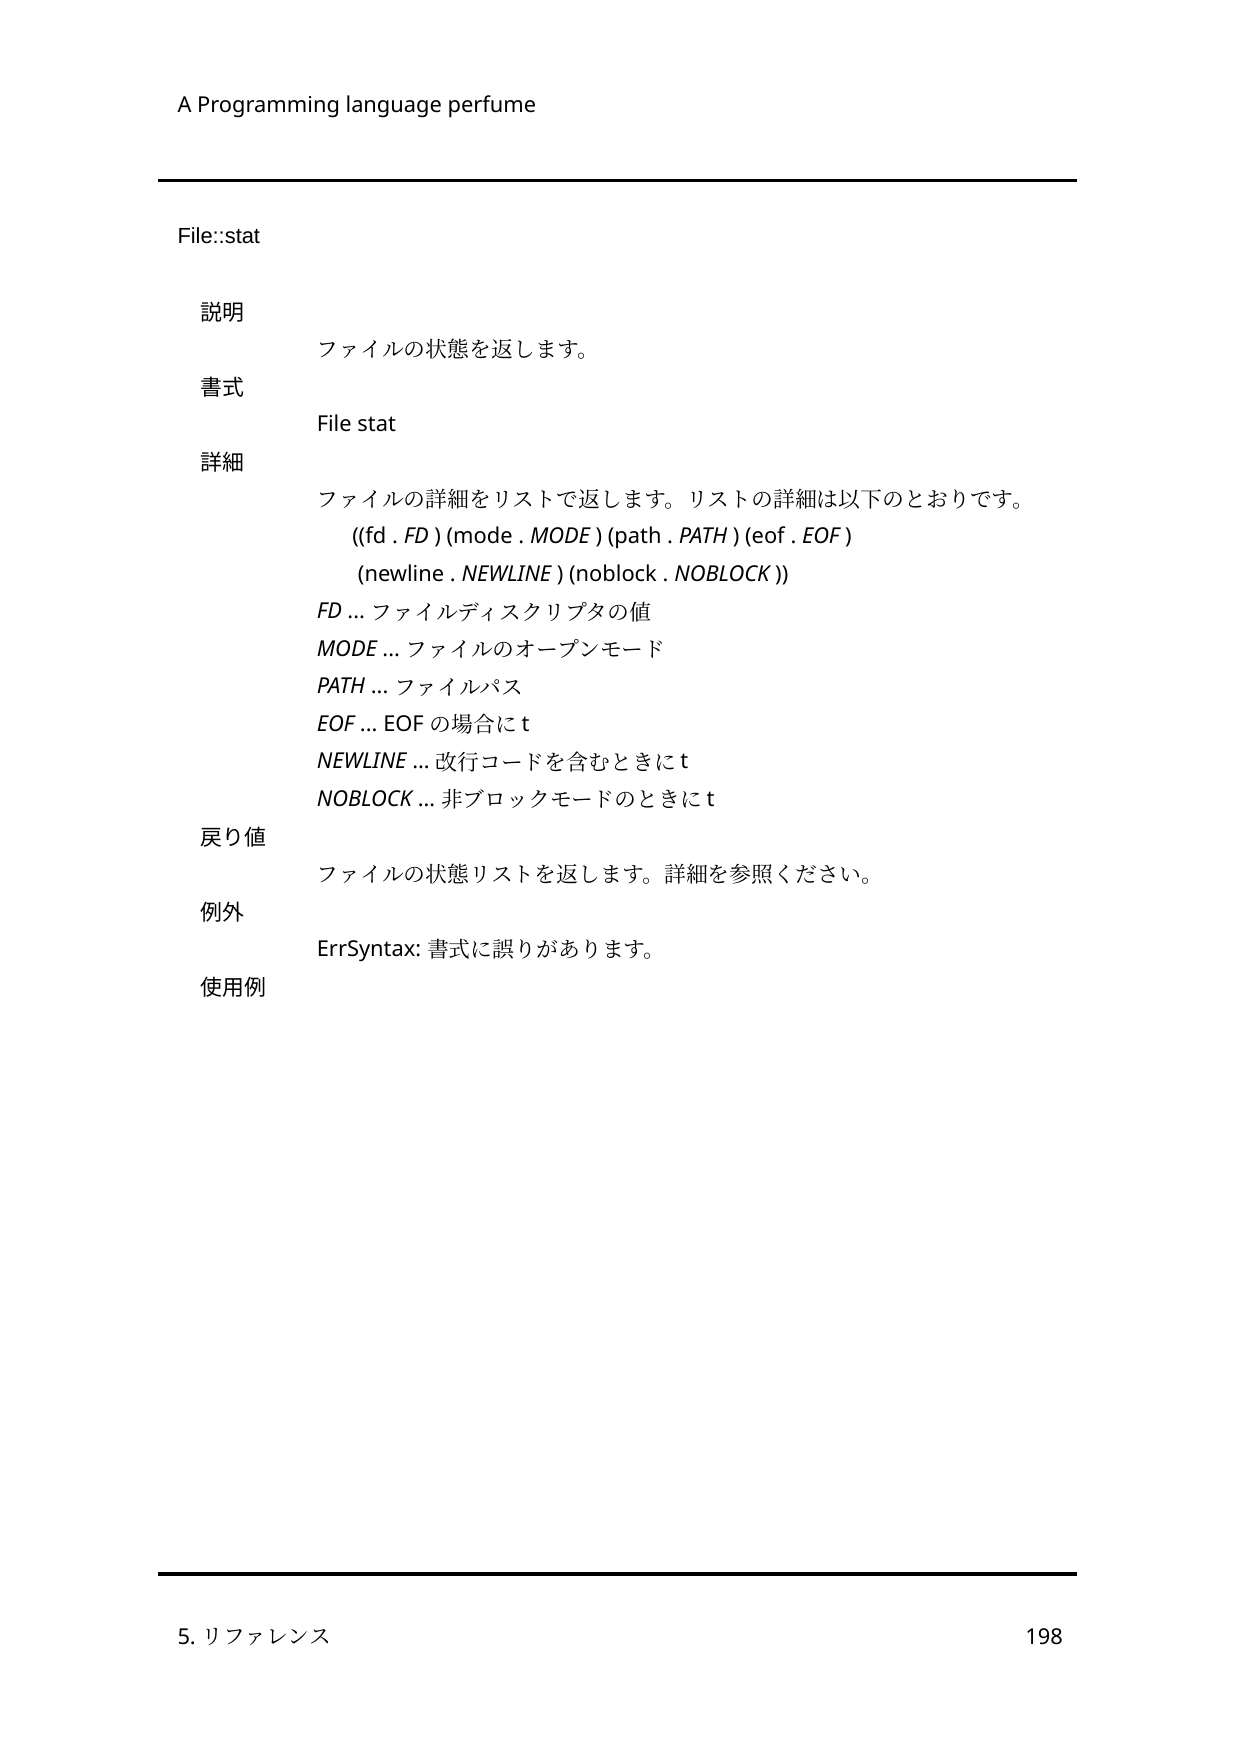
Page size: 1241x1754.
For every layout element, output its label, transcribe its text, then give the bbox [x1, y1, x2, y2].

subtitle File::stat [177, 217, 1063, 254]
table_cell File stat [317, 367, 1063, 442]
table_cell ファイルの詳細をリストで返します。リストの詳細は以下のとおりです。 ((fd . FD ) (mode . MODE ) (path . PATH ) (eof . EOF ) (newline . NEWLINE ) (noblock . NOBLOCK )) FD ... ファイルディスクリプタの値 MODE ... ファイルのオープンモード PATH ... ファイルパス EOF ... EOF の場合にt NEWLINE … 改行コードを含むときにt NOBLOCK … 非ブロックモードのときにt [317, 442, 1063, 817]
table_header ファイルの状態を返します。 [317, 292, 1063, 367]
table_cell ファイルの状態リストを返します。詳細を参照ください。 [317, 817, 1063, 892]
table_cell 使用例 [200, 967, 317, 1042]
table_header 説明 [200, 292, 317, 367]
table_cell 書式 [200, 367, 317, 442]
table_cell [317, 967, 1063, 1042]
table_cell 戻り値 [200, 817, 317, 892]
table_cell ErrSyntax: 書式に誤りがあります。 [317, 892, 1063, 967]
table_cell 詳細 [200, 442, 317, 817]
table_cell 例外 [200, 892, 317, 967]
